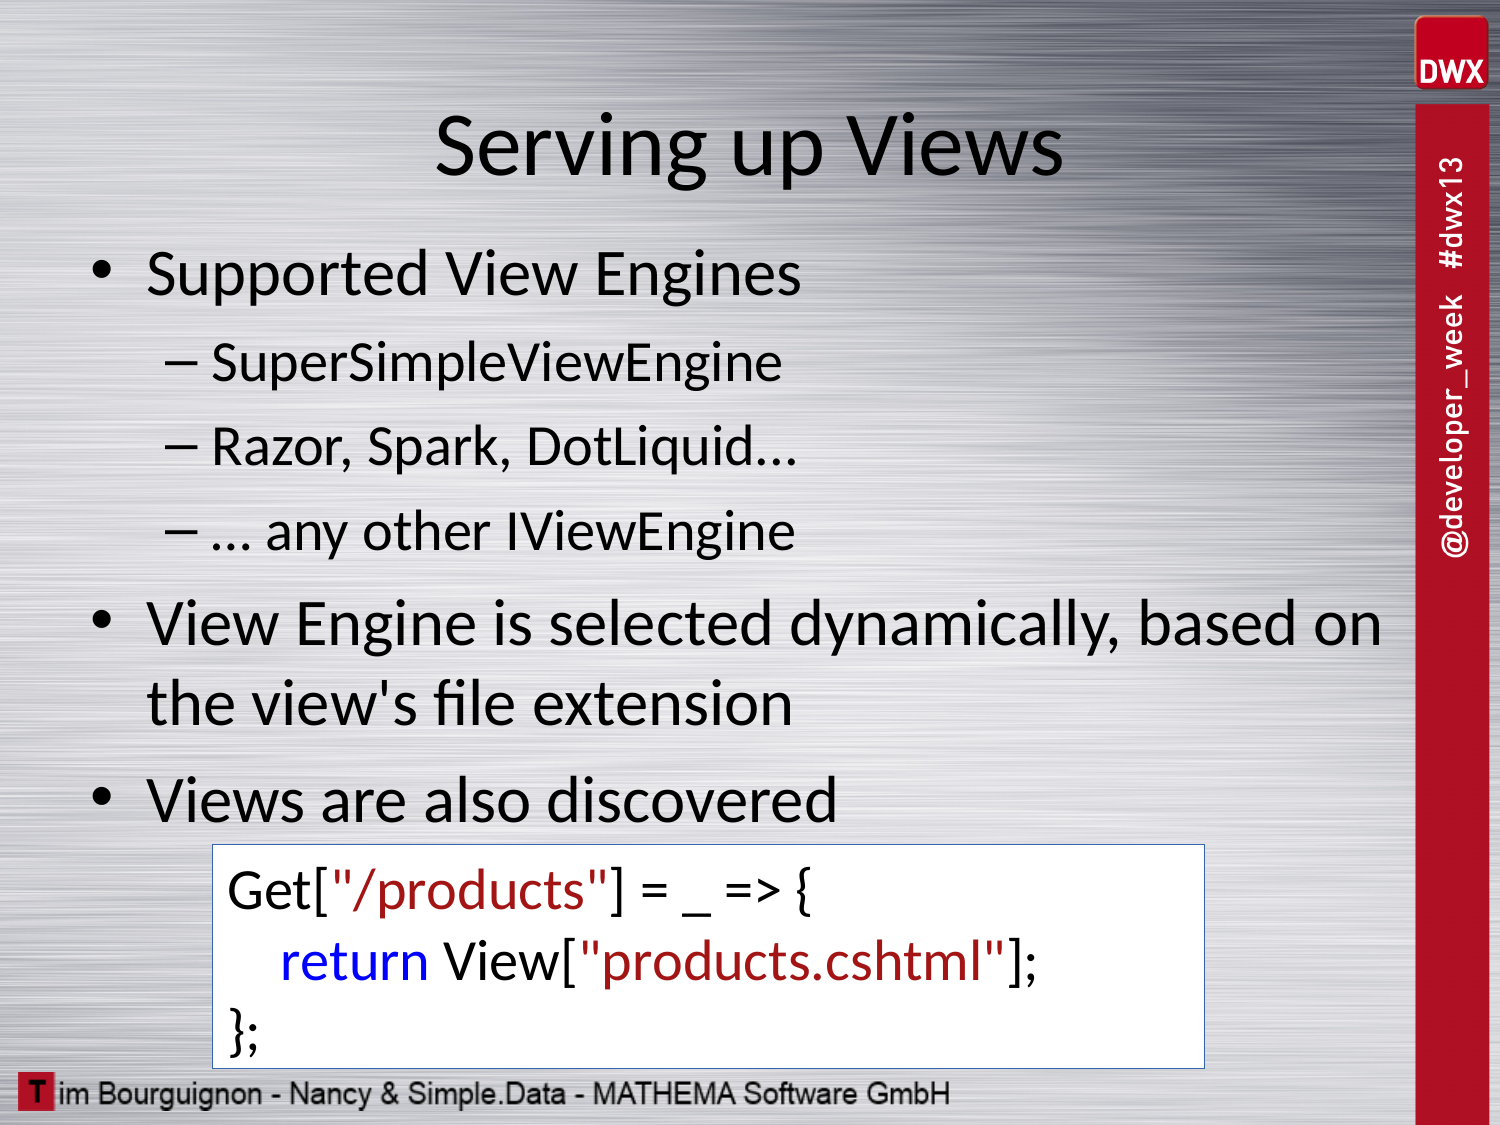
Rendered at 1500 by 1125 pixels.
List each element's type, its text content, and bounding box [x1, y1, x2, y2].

picture [0, 0, 1500, 1125]
text_box Get["/products"] = _ => { return View["products.cshtml"]; }; [212, 844, 1205, 1069]
list Supported View Engines SuperSimpleViewEngine Razor, Spark, DotLiquid... … any other IViewEngine View Engine is selected dynamically, based on the view's file extension Views are also discovered [75, 221, 1426, 964]
title Serving up Views [75, 45, 1426, 221]
